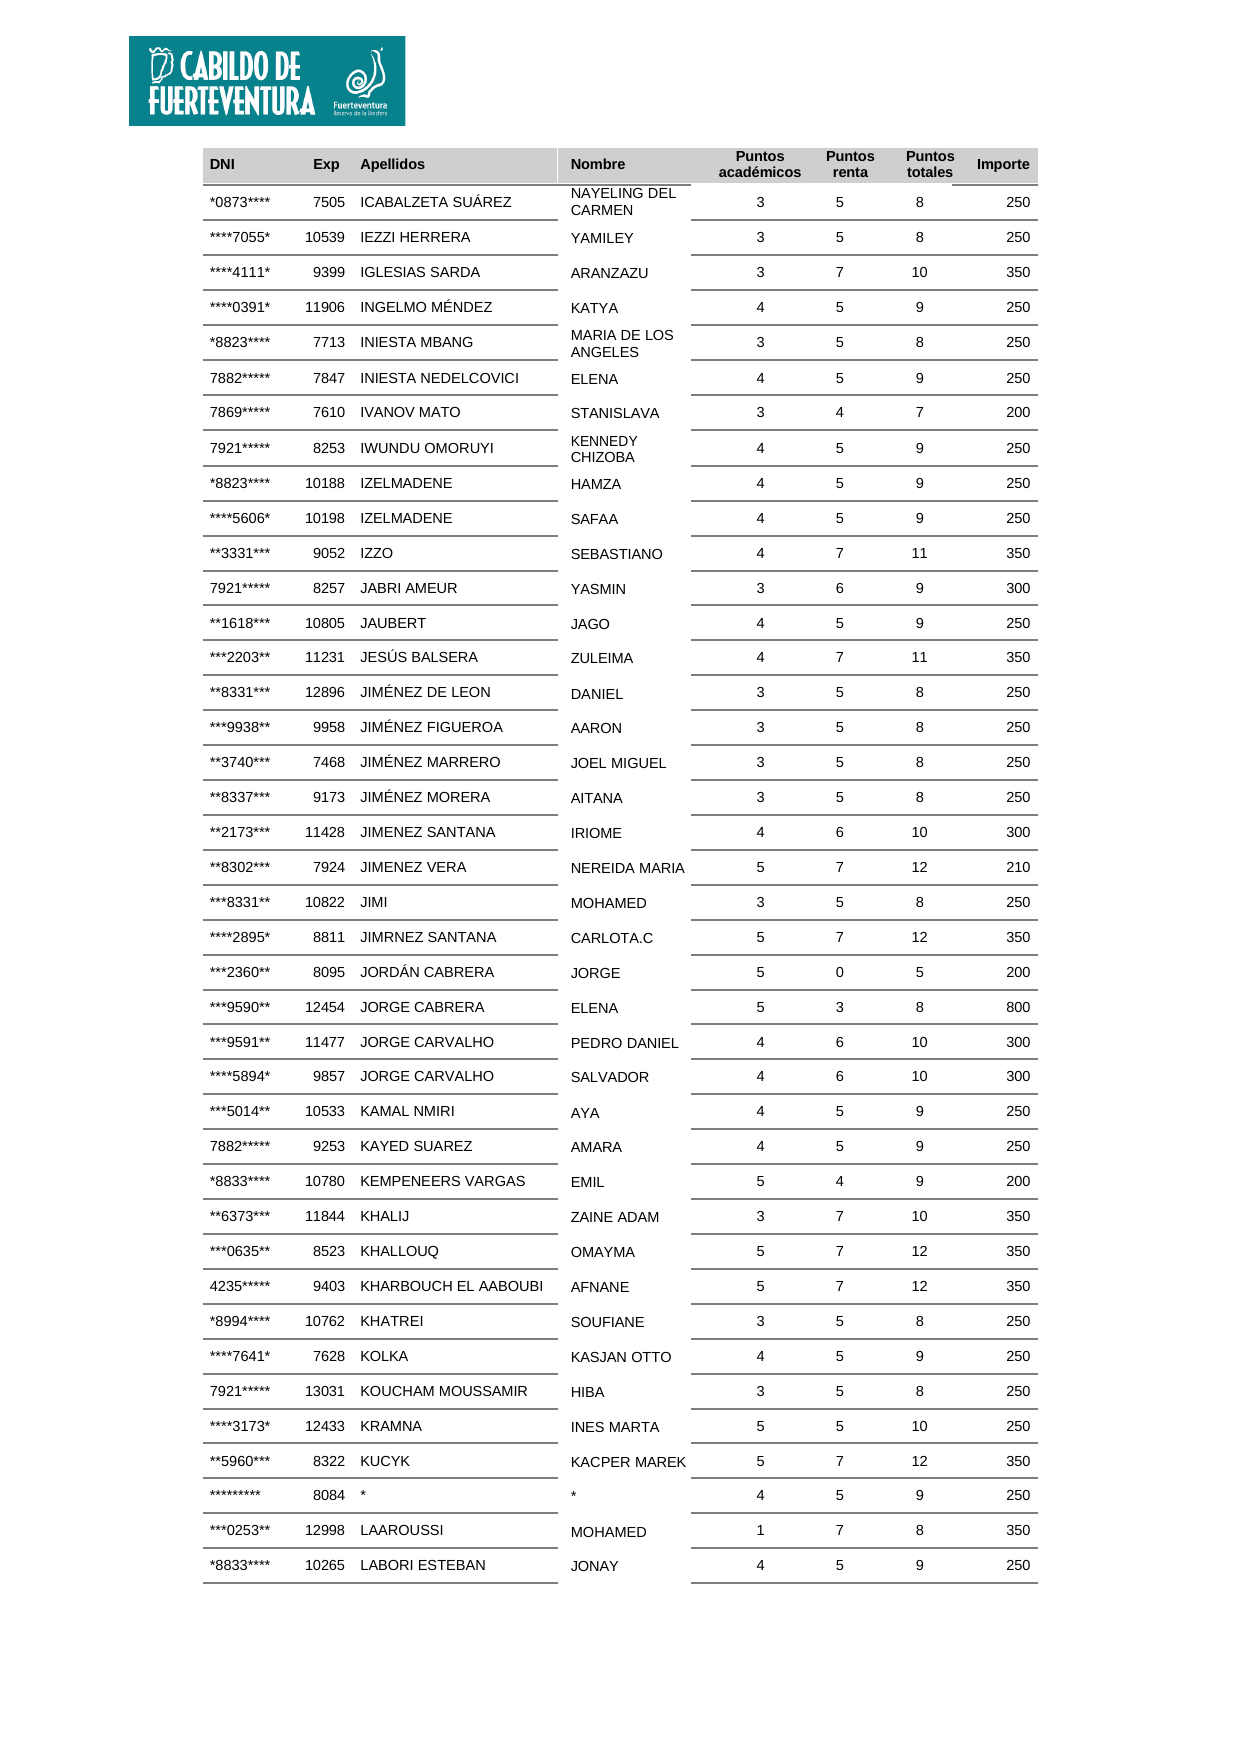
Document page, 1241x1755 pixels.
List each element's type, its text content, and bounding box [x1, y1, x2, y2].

table_cell 10805 [288, 606, 353, 639]
table_cell 3 [691, 572, 800, 604]
table_cell 5 [691, 1235, 800, 1268]
table_cell 10 [878, 816, 952, 849]
table_header Puntos renta [800, 148, 878, 183]
table_cell 3 [800, 991, 878, 1023]
table_cell * [353, 1479, 557, 1512]
table_cell 5 [800, 431, 878, 465]
table_cell 7713 [288, 326, 353, 359]
table_cell 3 [691, 396, 800, 429]
table_cell ***5014** [203, 1095, 288, 1128]
table_cell 7869***** [203, 396, 288, 429]
table_cell 350 [952, 1235, 1038, 1268]
table_cell **8337*** [203, 781, 288, 814]
table_cell AFNANE [558, 1268, 691, 1303]
table_cell 5 [800, 467, 878, 500]
table_cell 9052 [288, 537, 353, 569]
table_cell 250 [952, 606, 1038, 639]
table_cell 9253 [288, 1130, 353, 1163]
table_cell IZELMADENE [353, 502, 557, 534]
table_cell 250 [952, 1479, 1038, 1512]
table_cell 9 [878, 1549, 952, 1582]
table_cell 350 [952, 1270, 1038, 1303]
table_cell 5 [800, 326, 878, 359]
table_cell 10 [878, 1025, 952, 1058]
table_cell 9 [878, 606, 952, 639]
table_cell 7 [800, 1444, 878, 1477]
table_cell ***2203** [203, 641, 288, 674]
table_cell 350 [952, 1444, 1038, 1477]
table_cell 8 [878, 746, 952, 779]
table_cell 200 [952, 956, 1038, 988]
table_cell 250 [952, 746, 1038, 779]
table_cell 5 [691, 991, 800, 1023]
table_cell 3 [691, 886, 800, 919]
table_cell 9 [878, 431, 952, 465]
table_cell IEZZI HERRERA [353, 221, 557, 254]
table_cell 350 [952, 256, 1038, 289]
table_cell 250 [952, 676, 1038, 709]
table_cell 12896 [288, 676, 353, 709]
table_cell 10198 [288, 502, 353, 534]
table_cell 7924 [288, 851, 353, 884]
table_cell 8 [878, 1305, 952, 1338]
table_cell 5 [800, 221, 878, 254]
table_cell 7882***** [203, 1130, 288, 1163]
table_cell 10822 [288, 886, 353, 919]
table_cell 350 [952, 641, 1038, 674]
table_cell JIMI [353, 886, 557, 919]
table_cell JONAY [558, 1547, 691, 1582]
table_cell 250 [952, 1305, 1038, 1338]
table_cell 250 [952, 361, 1038, 394]
table_cell 250 [952, 1410, 1038, 1442]
table_cell 9 [878, 467, 952, 500]
table_header Exp [288, 148, 353, 183]
table_cell 5 [800, 1095, 878, 1128]
table_cell 3 [691, 256, 800, 289]
table_cell INIESTA MBANG [353, 326, 557, 359]
table_cell 300 [952, 572, 1038, 604]
table_cell JORGE CARVALHO [353, 1060, 557, 1093]
table_cell 3 [691, 1375, 800, 1407]
table_cell JAUBERT [353, 606, 557, 639]
table_cell 6 [800, 572, 878, 604]
table_cell * [558, 1477, 691, 1512]
table_cell JABRI AMEUR [353, 572, 557, 604]
table_cell 4 [691, 1340, 800, 1372]
table_cell 7 [800, 641, 878, 674]
table_cell 7 [800, 537, 878, 569]
table_cell 6 [800, 1060, 878, 1093]
table_cell 8 [878, 711, 952, 744]
table_cell 3 [691, 221, 800, 254]
table_cell 9 [878, 572, 952, 604]
table_cell 9403 [288, 1270, 353, 1303]
table_cell IZELMADENE [353, 467, 557, 500]
table_header Importe [952, 148, 1038, 183]
table_cell 4 [691, 291, 800, 324]
table_cell 4 [691, 641, 800, 674]
table_cell AARON [558, 709, 691, 744]
table_header Nombre [558, 148, 691, 183]
table_cell JORGE CABRERA [353, 991, 557, 1023]
table_cell 5 [800, 502, 878, 534]
table_cell 8084 [288, 1479, 353, 1512]
table_cell 8257 [288, 572, 353, 604]
table_cell 11 [878, 537, 952, 569]
table_cell 350 [952, 537, 1038, 569]
table_cell 11477 [288, 1025, 353, 1058]
table_cell 350 [952, 1514, 1038, 1547]
table_cell KHATREI [353, 1305, 557, 1338]
table_cell 7921***** [203, 1375, 288, 1407]
table_cell 3 [691, 326, 800, 359]
table_cell ****7055* [203, 221, 288, 254]
table_cell NEREIDA MARIA [558, 849, 691, 884]
table_cell ***0635** [203, 1235, 288, 1268]
table_cell HAMZA [558, 465, 691, 500]
table_cell JIMÉNEZ MARRERO [353, 746, 557, 779]
table_cell 9 [878, 502, 952, 534]
table_cell *8833**** [203, 1549, 288, 1582]
table_cell 8 [878, 886, 952, 919]
table_cell 10 [878, 1200, 952, 1233]
table_cell 5 [800, 676, 878, 709]
table_cell KATYA [558, 289, 691, 324]
table_cell 5 [800, 1375, 878, 1407]
table_cell 10539 [288, 221, 353, 254]
table_cell ZULEIMA [558, 639, 691, 674]
table_cell 9 [878, 361, 952, 394]
table_cell 5 [691, 956, 800, 988]
table_cell 7505 [288, 186, 353, 219]
table_cell SALVADOR [558, 1058, 691, 1093]
table_cell 3 [691, 676, 800, 709]
table_cell 4 [691, 606, 800, 639]
table_cell 7847 [288, 361, 353, 394]
table_cell 800 [952, 991, 1038, 1023]
table_header Puntos totales [878, 148, 952, 183]
table_cell HIBA [558, 1373, 691, 1407]
table_cell KOLKA [353, 1340, 557, 1372]
table_cell EMIL [558, 1163, 691, 1198]
table_cell ***9590** [203, 991, 288, 1023]
table_cell 7882***** [203, 361, 288, 394]
table_cell 8 [878, 221, 952, 254]
table_cell 5 [800, 1340, 878, 1372]
table_cell 4 [691, 431, 800, 465]
table_cell 5 [800, 886, 878, 919]
table_cell KACPER MAREK [558, 1442, 691, 1477]
table_cell 4 [691, 1479, 800, 1512]
table_cell 250 [952, 1549, 1038, 1582]
table_cell 10762 [288, 1305, 353, 1338]
table_cell 1 [691, 1514, 800, 1547]
table_cell 4 [691, 1060, 800, 1093]
table_cell MOHAMED [558, 1512, 691, 1547]
table_cell AITANA [558, 779, 691, 814]
table_cell KHALLOUQ [353, 1235, 557, 1268]
table_cell JIMENEZ VERA [353, 851, 557, 884]
table_cell **1618*** [203, 606, 288, 639]
table_cell ***9938** [203, 711, 288, 744]
table_cell 5 [691, 1444, 800, 1477]
table_cell 9 [878, 291, 952, 324]
table_cell 250 [952, 467, 1038, 500]
table_cell 8 [878, 184, 952, 219]
table_cell 5 [800, 291, 878, 324]
table_cell 250 [952, 711, 1038, 744]
table_cell 6 [800, 816, 878, 849]
table_cell JOEL MIGUEL [558, 744, 691, 779]
table_cell ELENA [558, 989, 691, 1023]
table_cell 5 [800, 711, 878, 744]
table_cell STANISLAVA [558, 394, 691, 429]
table_cell 4 [691, 502, 800, 534]
table_cell 350 [952, 921, 1038, 953]
table_cell 3 [691, 184, 800, 219]
table_cell 4 [691, 816, 800, 849]
table_header DNI [203, 148, 288, 183]
table_cell 4 [691, 361, 800, 394]
table_cell 250 [952, 886, 1038, 919]
table_cell 13031 [288, 1375, 353, 1407]
table_cell DANIEL [558, 674, 691, 709]
table_cell 9173 [288, 781, 353, 814]
table_cell YAMILEY [558, 219, 691, 254]
table_cell ****5606* [203, 502, 288, 534]
table_cell **6373*** [203, 1200, 288, 1233]
table_cell ****2895* [203, 921, 288, 953]
table_cell 5 [800, 1130, 878, 1163]
table_cell KRAMNA [353, 1410, 557, 1442]
table_cell 4 [691, 537, 800, 569]
table_cell 4 [691, 1095, 800, 1128]
table_cell JIMRNEZ SANTANA [353, 921, 557, 953]
table_cell 9 [878, 1340, 952, 1372]
table_cell *8994**** [203, 1305, 288, 1338]
table_cell 250 [952, 326, 1038, 359]
table_cell KENNEDY CHIZOBA [558, 429, 691, 465]
table_cell 5 [800, 184, 878, 219]
table_cell AMARA [558, 1128, 691, 1163]
table_cell 12 [878, 1270, 952, 1303]
table_cell 5 [691, 851, 800, 884]
table_cell 10 [878, 256, 952, 289]
table_cell 250 [952, 431, 1038, 465]
table_cell 8523 [288, 1235, 353, 1268]
table_cell 5 [800, 781, 878, 814]
table_cell 9857 [288, 1060, 353, 1093]
table_cell 7 [800, 921, 878, 953]
table_cell 5 [878, 956, 952, 988]
table_cell 10780 [288, 1165, 353, 1198]
table_cell 5 [800, 746, 878, 779]
table_cell ICABALZETA SUÁREZ [353, 186, 557, 219]
table_cell ********* [203, 1479, 288, 1512]
table_cell JAGO [558, 604, 691, 639]
table_cell JIMÉNEZ DE LEON [353, 676, 557, 709]
table_cell 4 [691, 1025, 800, 1058]
table_cell 250 [952, 1130, 1038, 1163]
table_cell 8 [878, 991, 952, 1023]
table_cell YASMIN [558, 570, 691, 604]
table_cell 5 [800, 1549, 878, 1582]
table_cell ****5894* [203, 1060, 288, 1093]
table_cell ***8331** [203, 886, 288, 919]
table_cell 9 [878, 1165, 952, 1198]
table_cell 4 [691, 467, 800, 500]
table_cell 7468 [288, 746, 353, 779]
table_header Puntos académicos [691, 148, 800, 183]
table_cell 5 [691, 921, 800, 953]
table_cell SEBASTIANO [558, 535, 691, 569]
table_cell **3740*** [203, 746, 288, 779]
table_cell JORGE [558, 954, 691, 988]
table_cell IWUNDU OMORUYI [353, 431, 557, 465]
table_cell ***9591** [203, 1025, 288, 1058]
table_cell 4 [691, 1549, 800, 1582]
table_cell 3 [691, 781, 800, 814]
table_cell 7921***** [203, 572, 288, 604]
table_cell KAYED SUAREZ [353, 1130, 557, 1163]
table_cell *8833**** [203, 1165, 288, 1198]
table_cell 250 [952, 1095, 1038, 1128]
table_cell NAYELING DEL CARMEN [558, 186, 691, 219]
table_cell ELENA [558, 359, 691, 394]
table_cell KUCYK [353, 1444, 557, 1477]
table_cell 250 [952, 781, 1038, 814]
table_cell INIESTA NEDELCOVICI [353, 361, 557, 394]
table_cell LABORI ESTEBAN [353, 1549, 557, 1582]
table_cell 300 [952, 1060, 1038, 1093]
table_cell 8 [878, 781, 952, 814]
table_cell 8253 [288, 431, 353, 465]
table_cell 7 [800, 1270, 878, 1303]
table_cell 7 [878, 396, 952, 429]
table_cell 10265 [288, 1549, 353, 1582]
table_header Apellidos [353, 148, 557, 183]
table_cell INES MARTA [558, 1408, 691, 1442]
table_cell IZZO [353, 537, 557, 569]
table_cell 350 [952, 1200, 1038, 1233]
table_cell 7 [800, 851, 878, 884]
table_cell 4235***** [203, 1270, 288, 1303]
table_cell ****0391* [203, 291, 288, 324]
table_cell 7610 [288, 396, 353, 429]
table_cell 250 [952, 1375, 1038, 1407]
table_cell 11906 [288, 291, 353, 324]
table_cell 12 [878, 851, 952, 884]
table_cell ***0253** [203, 1514, 288, 1547]
table_cell **8331*** [203, 676, 288, 709]
table_cell 9 [878, 1130, 952, 1163]
table_cell *8823**** [203, 467, 288, 500]
table_cell 8 [878, 1514, 952, 1547]
table_cell 8095 [288, 956, 353, 988]
table_cell LAAROUSSI [353, 1514, 557, 1547]
table_cell KAMAL NMIRI [353, 1095, 557, 1128]
table_cell OMAYMA [558, 1233, 691, 1268]
table_cell IGLESIAS SARDA [353, 256, 557, 289]
table_cell JIMENEZ SANTANA [353, 816, 557, 849]
table_cell KHALIJ [353, 1200, 557, 1233]
table_cell 11428 [288, 816, 353, 849]
table_cell SAFAA [558, 500, 691, 534]
table_cell 4 [800, 396, 878, 429]
table_cell 8811 [288, 921, 353, 953]
table_cell ****4111* [203, 256, 288, 289]
table_cell 250 [952, 502, 1038, 534]
table_cell 5 [800, 1410, 878, 1442]
table_cell **3331*** [203, 537, 288, 569]
table_cell 12433 [288, 1410, 353, 1442]
table_cell 200 [952, 396, 1038, 429]
table_cell KOUCHAM MOUSSAMIR [353, 1375, 557, 1407]
table_cell MARIA DE LOS ANGELES [558, 324, 691, 359]
table_cell 5 [800, 1479, 878, 1512]
table_cell 7921***** [203, 431, 288, 465]
table_cell 9958 [288, 711, 353, 744]
table_cell INGELMO MÉNDEZ [353, 291, 557, 324]
table_cell 10188 [288, 467, 353, 500]
table_cell 250 [952, 1340, 1038, 1372]
table_cell JESÚS BALSERA [353, 641, 557, 674]
table_cell AYA [558, 1093, 691, 1128]
table_cell 12454 [288, 991, 353, 1023]
table_cell 5 [691, 1165, 800, 1198]
table_cell KASJAN OTTO [558, 1338, 691, 1372]
table_cell 8 [878, 1375, 952, 1407]
table_cell 3 [691, 1305, 800, 1338]
table_cell 300 [952, 1025, 1038, 1058]
table_cell 10 [878, 1060, 952, 1093]
table_cell 4 [800, 1165, 878, 1198]
table_cell 5 [800, 1305, 878, 1338]
table_cell 3 [691, 746, 800, 779]
table_cell 300 [952, 816, 1038, 849]
table_cell 4 [691, 1130, 800, 1163]
table_cell 11844 [288, 1200, 353, 1233]
table_cell 11231 [288, 641, 353, 674]
table_cell SOUFIANE [558, 1303, 691, 1338]
table_cell MOHAMED [558, 884, 691, 919]
table_cell 250 [952, 291, 1038, 324]
table_cell 5 [691, 1410, 800, 1442]
table_cell IVANOV MATO [353, 396, 557, 429]
table_cell PEDRO DANIEL [558, 1023, 691, 1058]
table_cell 3 [691, 1200, 800, 1233]
table_cell 9399 [288, 256, 353, 289]
table_cell ***2360** [203, 956, 288, 988]
table_cell 250 [952, 186, 1038, 219]
table_cell 12 [878, 921, 952, 953]
table_cell 9 [878, 1479, 952, 1512]
table_cell KEMPENEERS VARGAS [353, 1165, 557, 1198]
table_cell 10533 [288, 1095, 353, 1128]
table_cell 12 [878, 1444, 952, 1477]
table_cell ****3173* [203, 1410, 288, 1442]
table_cell **2173*** [203, 816, 288, 849]
table_cell 7 [800, 1514, 878, 1547]
table_cell 5 [691, 1270, 800, 1303]
table_cell JORDÁN CABRERA [353, 956, 557, 988]
table_cell 8 [878, 326, 952, 359]
table_cell KHARBOUCH EL AABOUBI [353, 1270, 557, 1303]
table_cell 11 [878, 641, 952, 674]
table_cell IRIOME [558, 814, 691, 849]
table_cell 5 [800, 361, 878, 394]
table_cell 12 [878, 1235, 952, 1268]
table_cell 210 [952, 851, 1038, 884]
table_cell 7628 [288, 1340, 353, 1372]
table_cell ZAINE ADAM [558, 1198, 691, 1233]
table_cell 200 [952, 1165, 1038, 1198]
table_cell JIMÉNEZ FIGUEROA [353, 711, 557, 744]
table_cell 8322 [288, 1444, 353, 1477]
table_cell ****7641* [203, 1340, 288, 1372]
table_cell 7 [800, 1200, 878, 1233]
table_cell 6 [800, 1025, 878, 1058]
table_cell 7 [800, 256, 878, 289]
table_cell **5960*** [203, 1444, 288, 1477]
table_cell *8823**** [203, 326, 288, 359]
table_cell 7 [800, 1235, 878, 1268]
table_cell 0 [800, 956, 878, 988]
table_cell ARANZAZU [558, 254, 691, 289]
table_cell 3 [691, 711, 800, 744]
table_cell JORGE CARVALHO [353, 1025, 557, 1058]
table_cell **8302*** [203, 851, 288, 884]
table_cell CARLOTA.C [558, 919, 691, 953]
table_cell JIMÉNEZ MORERA [353, 781, 557, 814]
table_cell 9 [878, 1095, 952, 1128]
table_cell 10 [878, 1410, 952, 1442]
table_cell 5 [800, 606, 878, 639]
table_cell 250 [952, 221, 1038, 254]
table_cell 12998 [288, 1514, 353, 1547]
table_cell 8 [878, 676, 952, 709]
table_cell *0873**** [203, 186, 288, 219]
